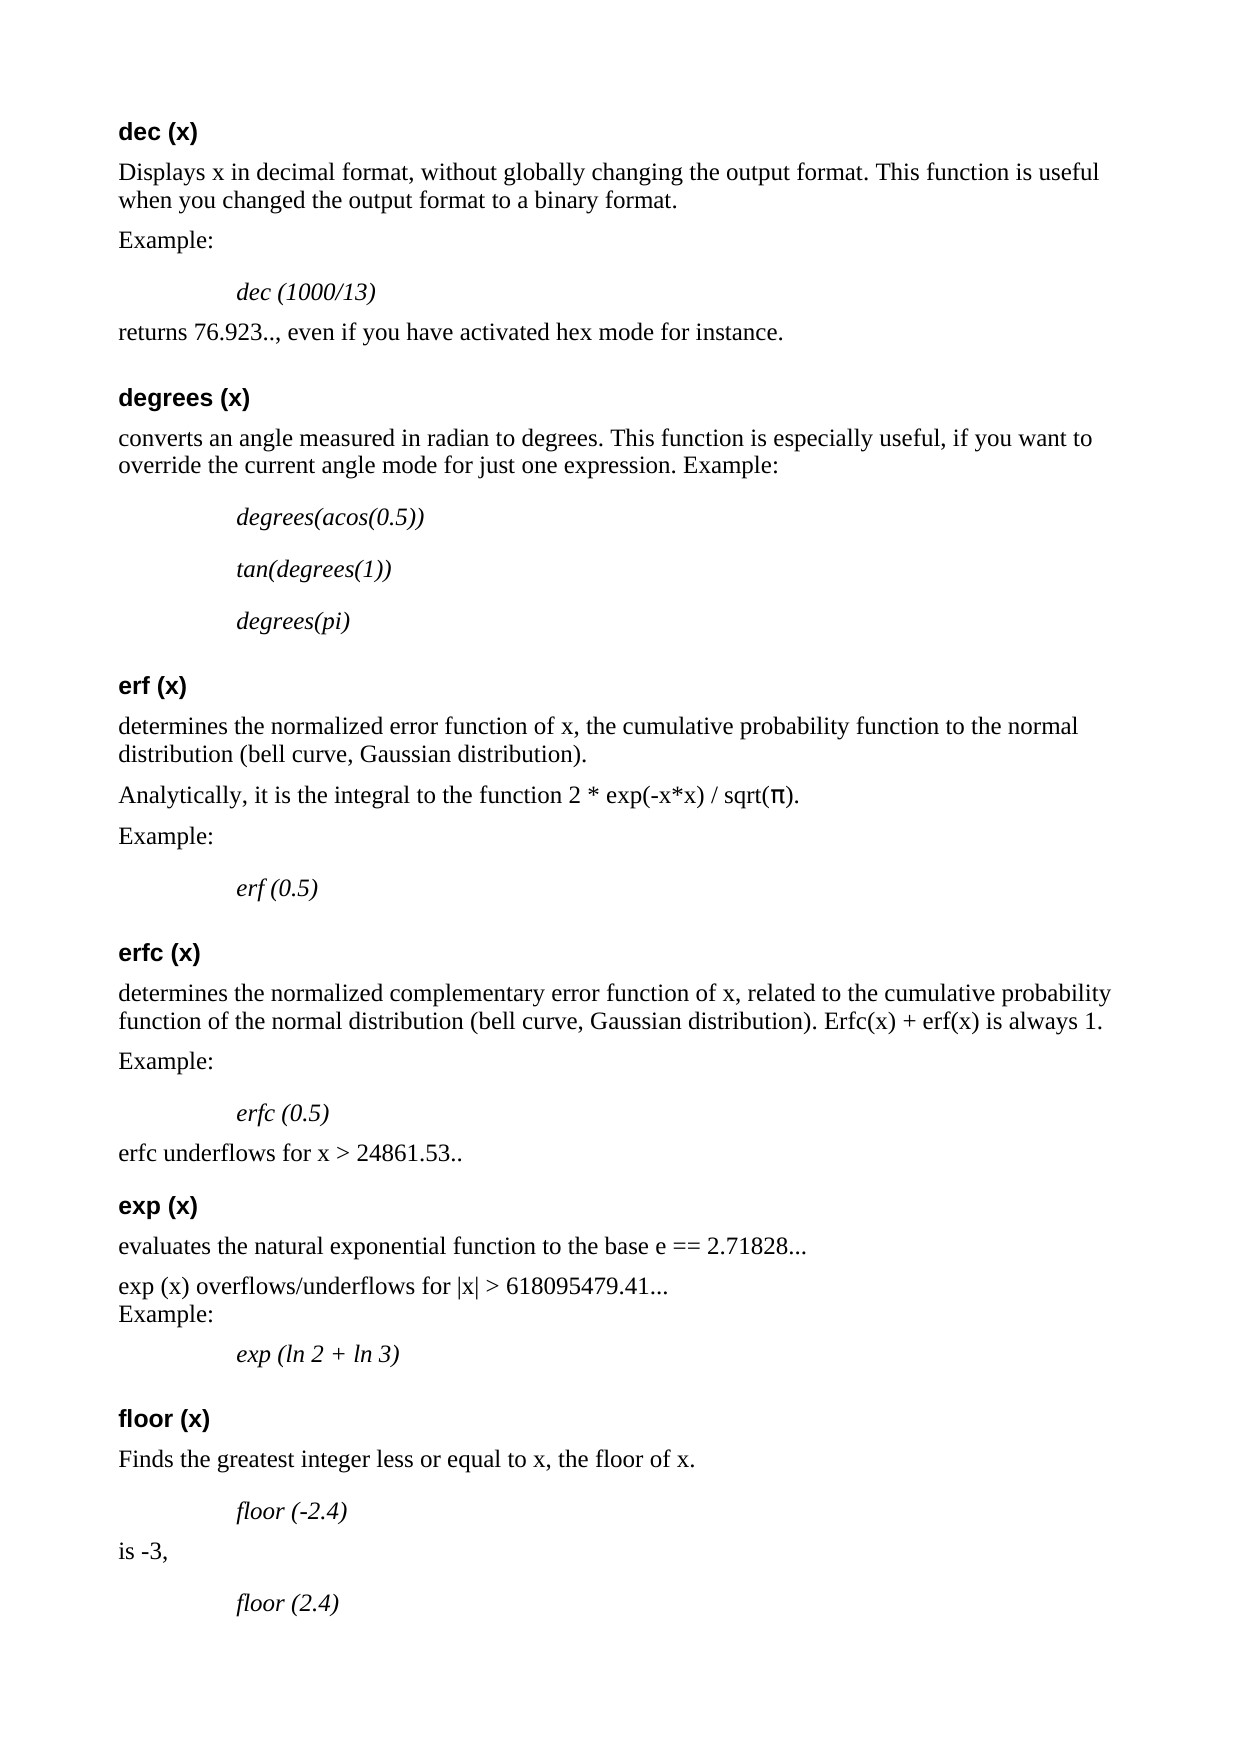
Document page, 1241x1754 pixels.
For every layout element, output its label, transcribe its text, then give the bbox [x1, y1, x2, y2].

text erf (0.5) [236, 874, 1122, 902]
text Example: [118, 1300, 1122, 1328]
text exp (x) overflows/underflows for |x| > 618095479.41... [118, 1272, 1122, 1300]
text evaluates the natural exponential function to the base e == 2.71828... [118, 1232, 1122, 1260]
text erfc (0.5) [236, 1099, 1122, 1127]
subtitle erf (x) [118, 672, 1122, 700]
subtitle degrees (x) [118, 383, 1122, 411]
text Example: [118, 226, 1122, 254]
text Displays x in decimal format, without globally changing the output format. This function is useful when you changed the output format to a binary format. [118, 158, 1122, 214]
text dec (1000/13) [236, 278, 1122, 306]
text is -3, [118, 1537, 1122, 1565]
text erfc underflows for x > 24861.53.. [118, 1139, 1122, 1167]
text exp (ln 2 + ln 3) [236, 1340, 1122, 1367]
subtitle erfc (x) [118, 939, 1122, 967]
text tan(degrees(1)) [236, 555, 1122, 583]
text Example: [118, 822, 1122, 850]
text Example: [118, 1047, 1122, 1075]
text degrees(pi) [236, 607, 1122, 635]
text floor (2.4) [236, 1589, 1122, 1617]
subtitle floor (x) [118, 1405, 1122, 1432]
subtitle exp (x) [118, 1192, 1122, 1220]
subtitle dec (x) [118, 118, 1122, 146]
text determines the normalized complementary error function of x, related to the cumulative probability function of the normal distribution (bell curve, Gaussian distribution). Erfc(x) + erf(x) is always 1. [118, 979, 1122, 1035]
text Analytically, it is the integral to the function 2 * exp(-x*x) / sqrt(π). [118, 780, 1122, 809]
text degrees(acos(0.5)) [236, 503, 1122, 531]
text converts an angle measured in radian to degrees. This function is especially useful, if you want to override the current angle mode for just one expression. Example: [118, 424, 1122, 479]
text determines the normalized error function of x, the cumulative probability function to the normal distribution (bell curve, Gaussian distribution). [118, 712, 1122, 768]
text floor (-2.4) [236, 1497, 1122, 1525]
text returns 76.923.., even if you have activated hex mode for instance. [118, 318, 1122, 346]
text Finds the greatest integer less or equal to x, the floor of x. [118, 1445, 1122, 1473]
